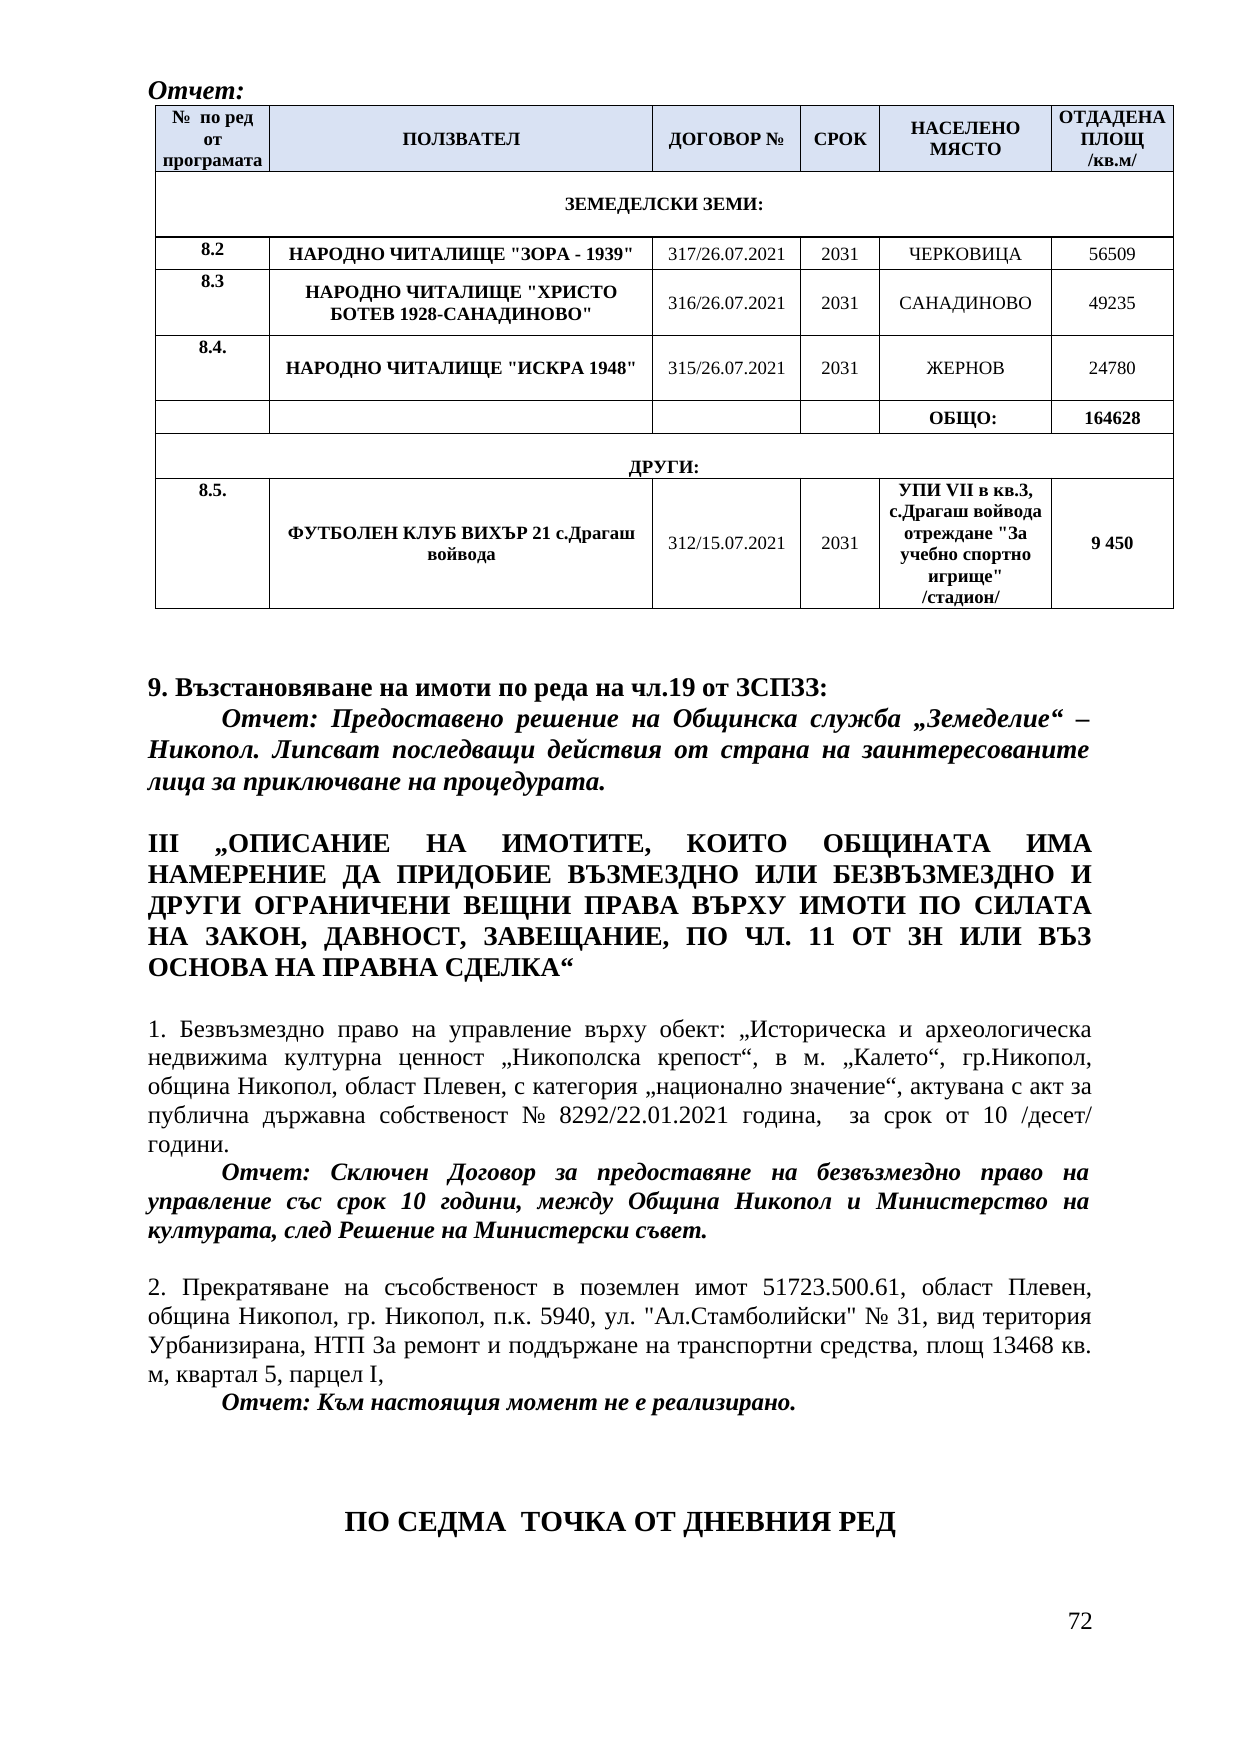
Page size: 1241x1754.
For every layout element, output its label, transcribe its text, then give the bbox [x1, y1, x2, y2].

table_cell 49235 [1052, 270, 1173, 335]
table_cell 2031 [801, 270, 879, 335]
table_cell 9 450 [1052, 479, 1173, 608]
text Отчет: Предоставено решение на Общинска служба „Земеделие“ – Никопол. Липсват последващи действия от страна на заинтересованите лица за приключване на процедурата. [148, 702, 1093, 796]
table_cell [801, 401, 879, 433]
table_cell ЗЕМЕДЕЛСКИ ЗЕМИ: [156, 172, 1173, 236]
table_cell 24780 [1052, 336, 1173, 400]
table_cell 164628 [1052, 401, 1173, 433]
text III „ОПИСАНИЕ НА ИМОТИТЕ, КОИТО ОБЩИНАТА ИМА НАМЕРЕНИЕ ДА ПРИДОБИЕ ВЪЗМЕЗДНО ИЛИ БЕЗВЪЗМЕЗДНО И ДРУГИ ОГРАНИЧЕНИ ВЕЩНИ ПРАВА ВЪРХУ ИМОТИ ПО СИЛАТА НА ЗАКОН, ДАВНОСТ, ЗАВЕЩАНИЕ, ПО ЧЛ. 11 ОТ ЗН ИЛИ ВЪЗ ОСНОВА НА ПРАВНА СДЕЛКА“ [148, 827, 1093, 983]
text Отчет: Към настоящия момент не е реализирано. [148, 1387, 1093, 1416]
table_cell ОБЩО: [880, 401, 1051, 433]
table_cell ФУТБОЛЕН КЛУБ ВИХЪР 21 с.Драгаш войвода [270, 479, 652, 608]
table_cell 312/15.07.2021 [653, 479, 800, 608]
table_header № по ред от програмата [156, 106, 269, 171]
table_cell 315/26.07.2021 [653, 336, 800, 400]
table_cell [156, 401, 269, 433]
table_cell 8.3 [156, 270, 269, 335]
text ПО СЕДМА ТОЧКА ОТ ДНЕВНИЯ РЕД [148, 1504, 1093, 1538]
table_cell [653, 401, 800, 433]
table_cell НАРОДНО ЧИТАЛИЩЕ "ЗОРА - 1939" [270, 238, 652, 269]
table_cell УПИ VII в кв.3, с.Драгаш войвода отреждане "За учебно спортно игрище" /стадион/ [880, 479, 1051, 608]
table_cell ЖЕРНОВ [880, 336, 1051, 400]
table_header СРОК [801, 106, 879, 171]
table_header НАСЕЛЕНО МЯСТО [880, 106, 1051, 171]
table_cell 2031 [801, 238, 879, 269]
table_cell ЧЕРКОВИЦА [880, 238, 1051, 269]
text Отчет: Сключен Договор за предоставяне на безвъзмездно право на управление със срок 10 години, между Община Никопол и Министерство на културата, след Решение на Министерски съвет. [148, 1157, 1093, 1244]
table_header ОТДАДЕНА ПЛОЩ /кв.м/ [1052, 106, 1173, 171]
table_cell 8.4. [156, 336, 269, 400]
table_cell 317/26.07.2021 [653, 238, 800, 269]
table_cell ДРУГИ: [156, 434, 1173, 477]
table_cell 8.2 [156, 238, 269, 269]
table_cell [270, 401, 652, 433]
table_cell 8.5. [156, 479, 269, 608]
table_cell 316/26.07.2021 [653, 270, 800, 335]
table_cell 2031 [801, 336, 879, 400]
table_cell НАРОДНО ЧИТАЛИЩЕ "ИСКРА 1948" [270, 336, 652, 400]
table_header ДОГОВОР № [653, 106, 800, 171]
table_cell НАРОДНО ЧИТАЛИЩЕ "ХРИСТО БОТЕВ 1928-САНАДИНОВО" [270, 270, 652, 335]
table_cell 56509 [1052, 238, 1173, 269]
table_header ПОЛЗВАТЕЛ [270, 106, 652, 171]
table_cell 2031 [801, 479, 879, 608]
text Отчет: [148, 74, 1093, 105]
text 1. Безвъзмездно право на управление върху обект: „Историческа и археологическа недвижима културна ценност „Никополска крепост“, в м. „Калето“, гр.Никопол, община Никопол, област Плевен, с категория „национално значение“, актувана с акт за публична държавна собственост № 8292/22.01.2021 година, за срок от 10 /десет/ години. [148, 1014, 1093, 1157]
table_cell САНАДИНОВО [880, 270, 1051, 335]
text 9. Възстановяване на имоти по реда на чл.19 от ЗСПЗЗ: [148, 671, 1093, 702]
text 2. Прекратяване на съсобственост в поземлен имот 51723.500.61, област Плевен, община Никопол, гр. Никопол, п.к. 5940, ул. "Ал.Стамболийски" № 31, вид територия Урбанизирана, НТП За ремонт и поддържане на транспортни средства, площ 13468 кв. м, квартал 5, парцел I, [148, 1272, 1093, 1387]
